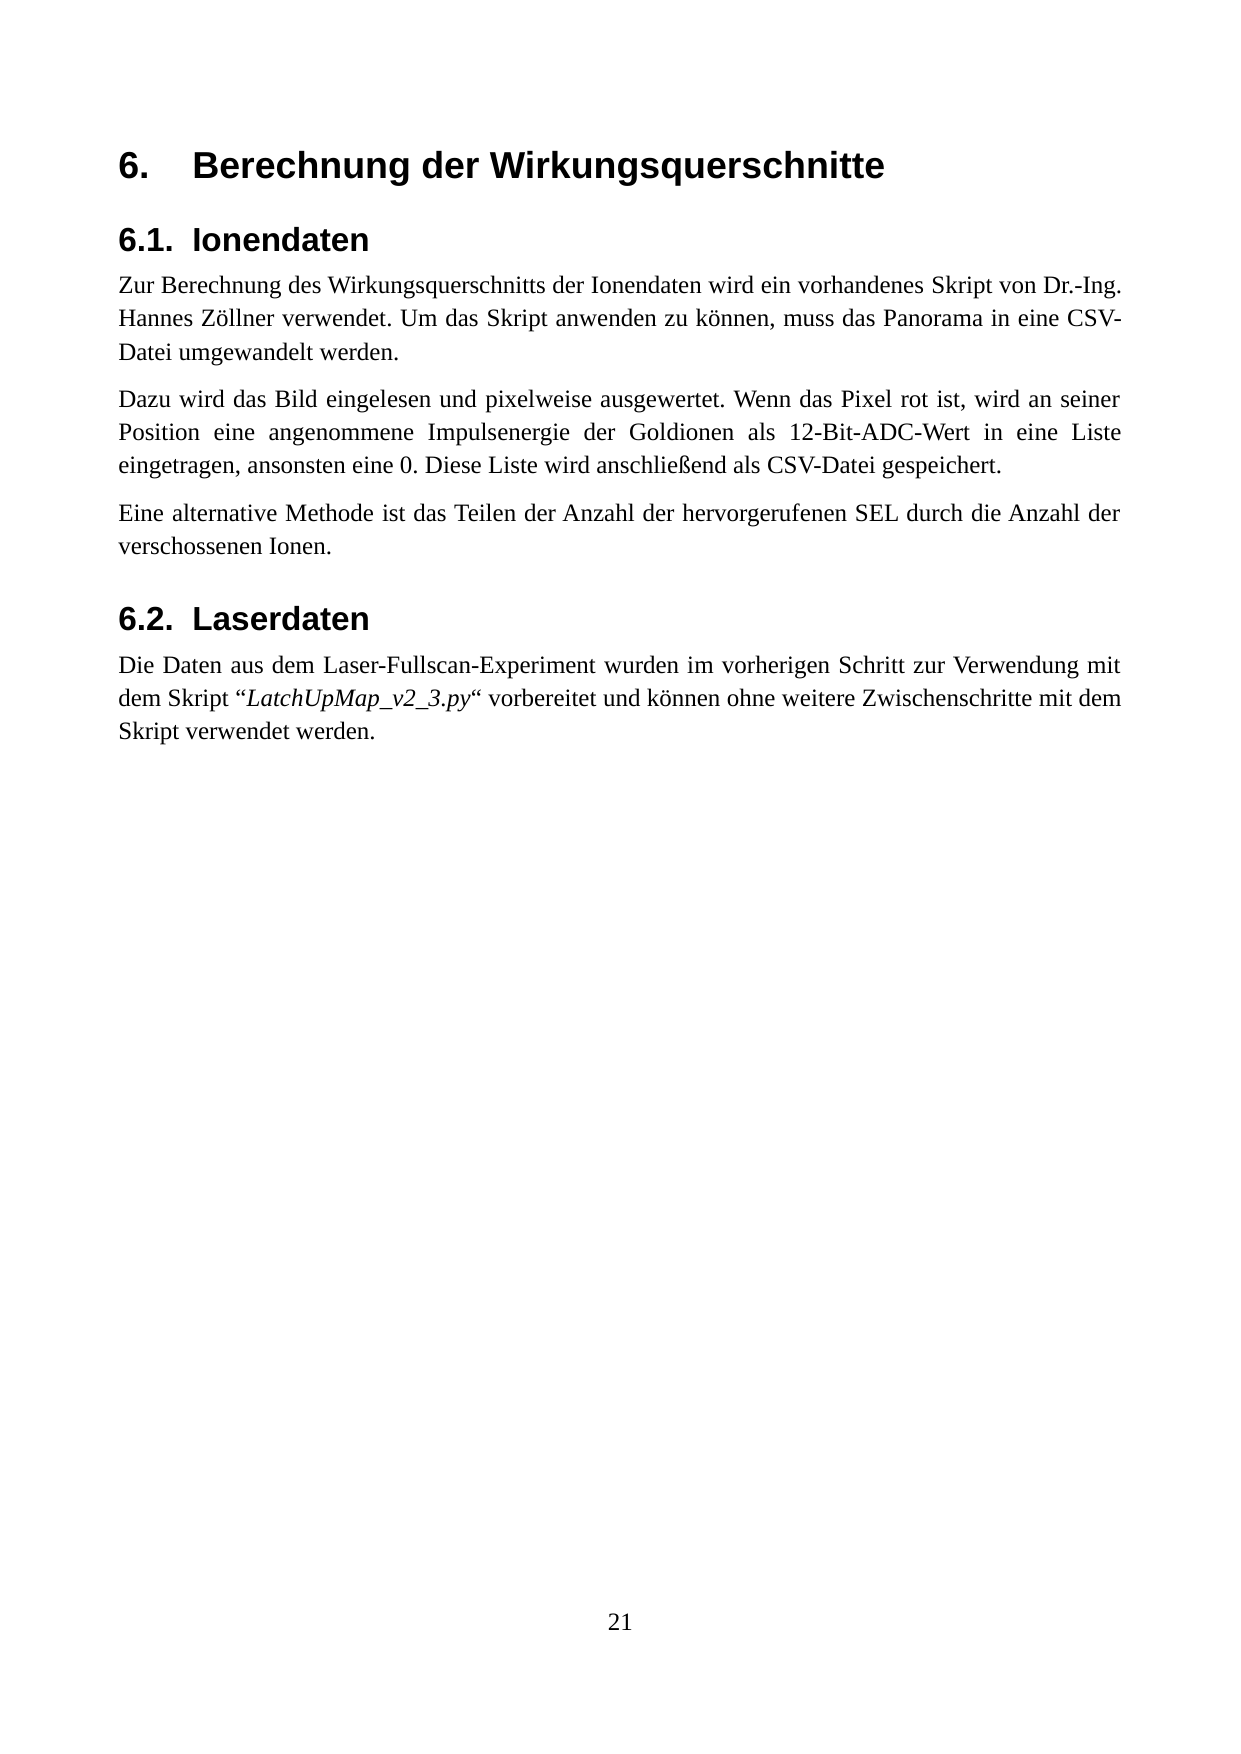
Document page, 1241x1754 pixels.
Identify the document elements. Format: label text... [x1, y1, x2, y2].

text Die Daten aus dem Laser-Fullscan-Experiment wurden im vorherigen Schritt zur Verwendung mit dem Skript “LatchUpMap_v2_3.py“ vorbereitet und können ohne weitere Zwischenschritte mit dem Skript verwendet werden. [118, 650, 1122, 745]
text Eine alternative Methode ist das Teilen der Anzahl der hervorgerufenen SEL durch die Anzahl der verschossenen Ionen. [118, 498, 1122, 559]
subtitle Laserdaten [118, 599, 1122, 638]
subtitle Berechnung der Wirkungsquerschnitte [118, 143, 1122, 186]
text Zur Berechnung des Wirkungsquerschnitts der Ionendaten wird ein vorhandenes Skript von Dr.-Ing. Hannes Zöllner verwendet. Um das Skript anwenden zu können, muss das Panorama in eine CSV-Datei umgewandelt werden. [118, 271, 1122, 365]
subtitle Ionendaten [118, 219, 1122, 258]
text Dazu wird das Bild eingelesen und pixelweise ausgewertet. Wenn das Pixel rot ist, wird an seiner Position eine angenommene Impulsenergie der Goldionen als 12-Bit-ADC-Wert in eine Liste eingetragen, ansonsten eine 0. Diese Liste wird anschließend als CSV-Datei gespeichert. [118, 384, 1122, 479]
